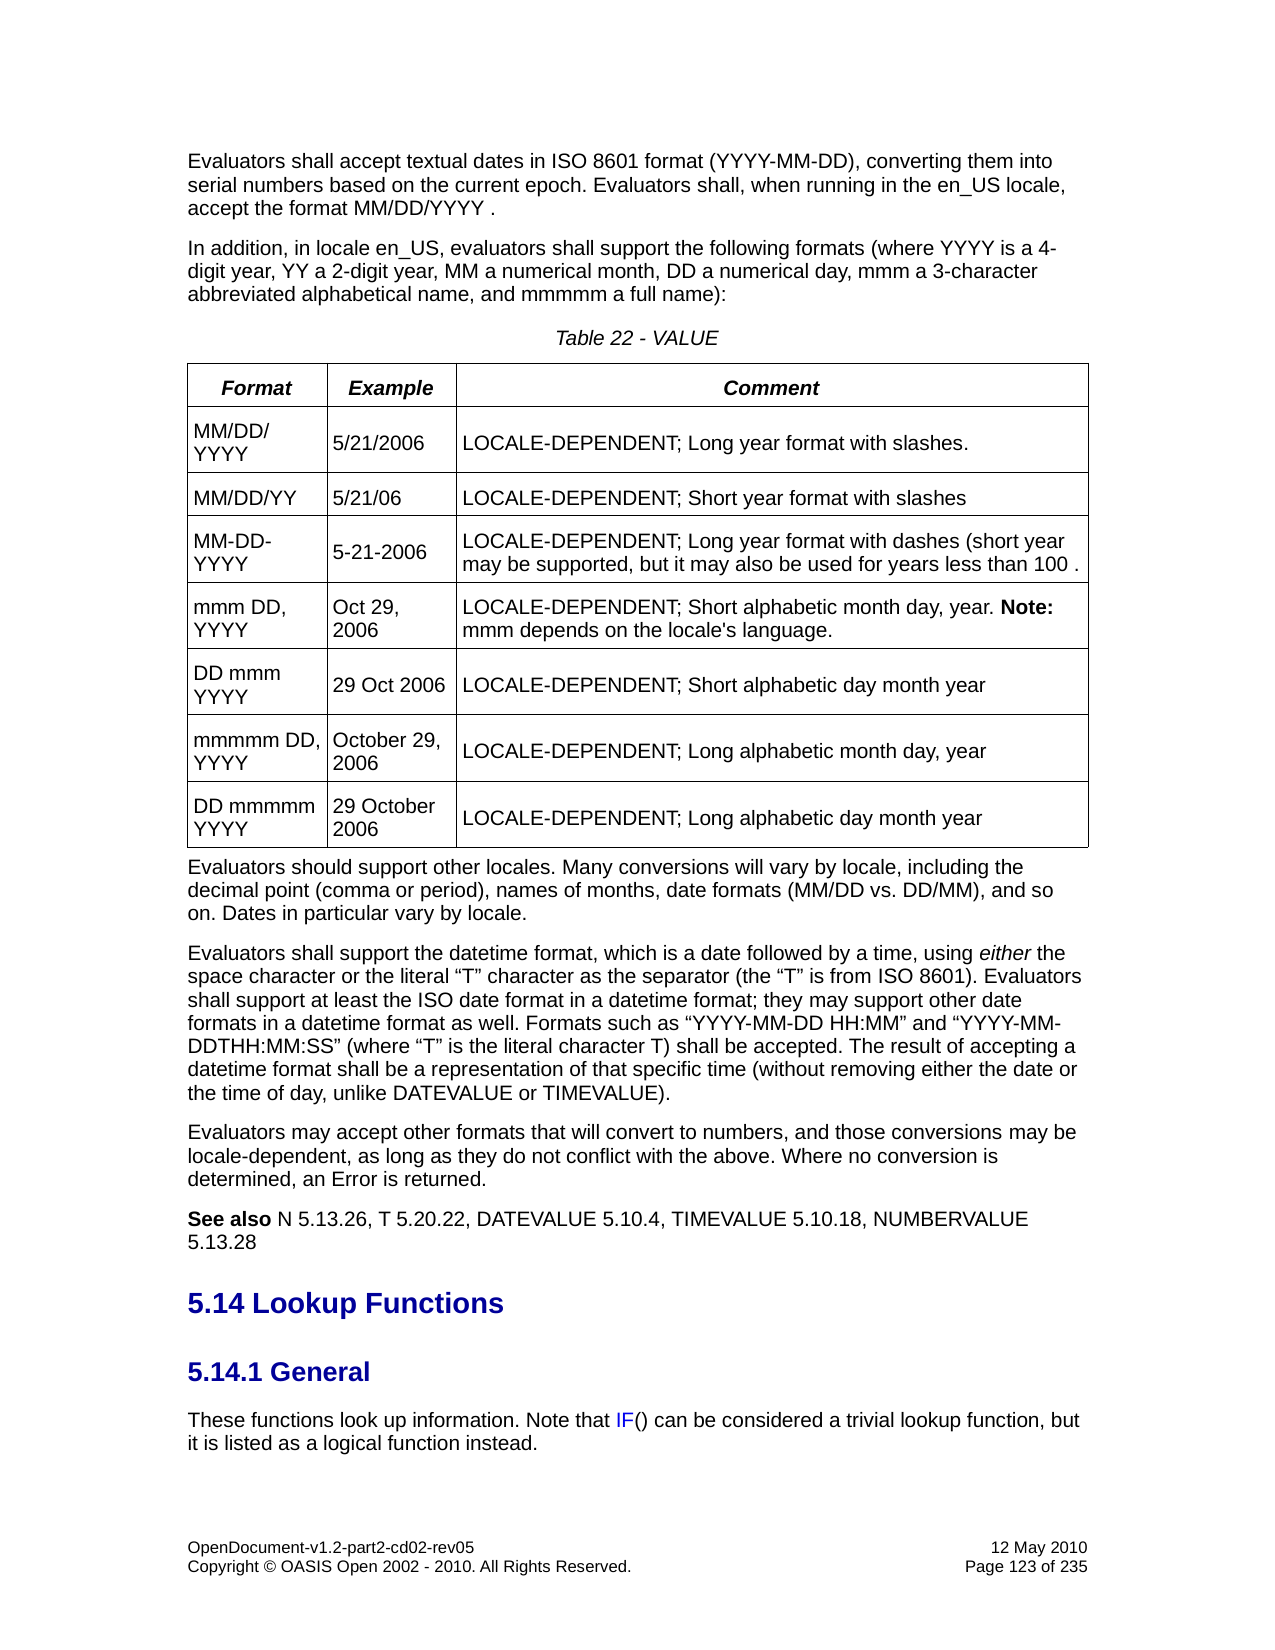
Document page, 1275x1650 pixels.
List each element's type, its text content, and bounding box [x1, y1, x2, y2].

text Evaluators should support other locales. Many conversions will vary by locale, including the decimal point (comma or period), names of months, date formats (MM/DD vs. DD/MM), and so on. Dates in particular vary by locale. [187, 855, 1088, 925]
table_cell LOCALE-DEPENDENT; Long alphabetic month day, year [457, 715, 1088, 781]
table_cell 5-21-2006 [328, 516, 456, 582]
text See also N 5.13.26, T 5.20.22, DATEVALUE 5.10.4, TIMEVALUE 5.10.18, NUMBERVALUE 5.13.28 [187, 1207, 1088, 1254]
table_cell DD mmm YYYY [188, 649, 327, 714]
table_cell LOCALE-DEPENDENT; Long year format with dashes (short year may be supported, but it may also be used for years less than 100 . [457, 516, 1088, 582]
text These functions look up information. Note that IF() can be considered a trivial lookup function, but it is listed as a logical function instead. [187, 1408, 1088, 1455]
text Evaluators shall support the datetime format, which is a date followed by a time, using either the space character or the literal “T” character as the separator (the “T” is from ISO 8601). Evaluators shall support at least the ISO date format in a datetime format; they may support other date formats in a datetime format as well. Formats such as “YYYY-MM-DD HH:MM” and “YYYY-MM-DDTHH:MM:SS” (where “T” is the literal character T) shall be accepted. The result of accepting a datetime format shall be a representation of that specific time (without removing either the date or the time of day, unlike DATEVALUE or TIMEVALUE). [187, 942, 1088, 1104]
text In addition, in locale en_US, evaluators shall support the following formats (where YYYY is a 4-digit year, YY a 2-digit year, MM a numerical month, DD a numerical day, mmm a 3-character abbreviated alphabetical name, and mmmmm a full name): [187, 236, 1088, 306]
table_cell mmmmm DD, YYYY [188, 715, 327, 781]
table_cell mmm DD, YYYY [188, 583, 327, 648]
text Evaluators shall accept textual dates in ISO 8601 format (YYYY-MM-DD), converting them into serial numbers based on the current epoch. Evaluators shall, when running in the en_US locale, accept the format MM/DD/YYYY . [187, 150, 1088, 220]
table_cell 29 October 2006 [328, 782, 456, 847]
subtitle General [187, 1357, 1088, 1388]
table_cell 5/21/06 [328, 473, 456, 515]
table_cell LOCALE-DEPENDENT; Short alphabetic day month year [457, 649, 1088, 714]
table_cell LOCALE-DEPENDENT; Long alphabetic day month year [457, 782, 1088, 847]
text Table 22 - VALUE [187, 327, 1088, 350]
subtitle Lookup Functions [187, 1287, 1088, 1320]
table_cell 29 Oct 2006 [328, 649, 456, 714]
table_cell MM/DD/YYYY [188, 407, 327, 472]
table_cell Oct 29, 2006 [328, 583, 456, 648]
table_header Format [188, 364, 327, 406]
table_cell LOCALE-DEPENDENT; Short year format with slashes [457, 473, 1088, 515]
table_cell MM-DD-YYYY [188, 516, 327, 582]
table_cell 5/21/2006 [328, 407, 456, 472]
table_cell LOCALE-DEPENDENT; Long year format with slashes. [457, 407, 1088, 472]
table_header Example [328, 364, 456, 406]
table_cell LOCALE-DEPENDENT; Short alphabetic month day, year. Note: mmm depends on the locale's language. [457, 583, 1088, 648]
table_cell DD mmmmm YYYY [188, 782, 327, 847]
text Evaluators may accept other formats that will convert to numbers, and those conversions may be locale-dependent, as long as they do not conflict with the above. Where no conversion is determined, an Error is returned. [187, 1121, 1088, 1191]
table_cell MM/DD/YY [188, 473, 327, 515]
table_header Comment [457, 364, 1088, 406]
table_cell October 29, 2006 [328, 715, 456, 781]
